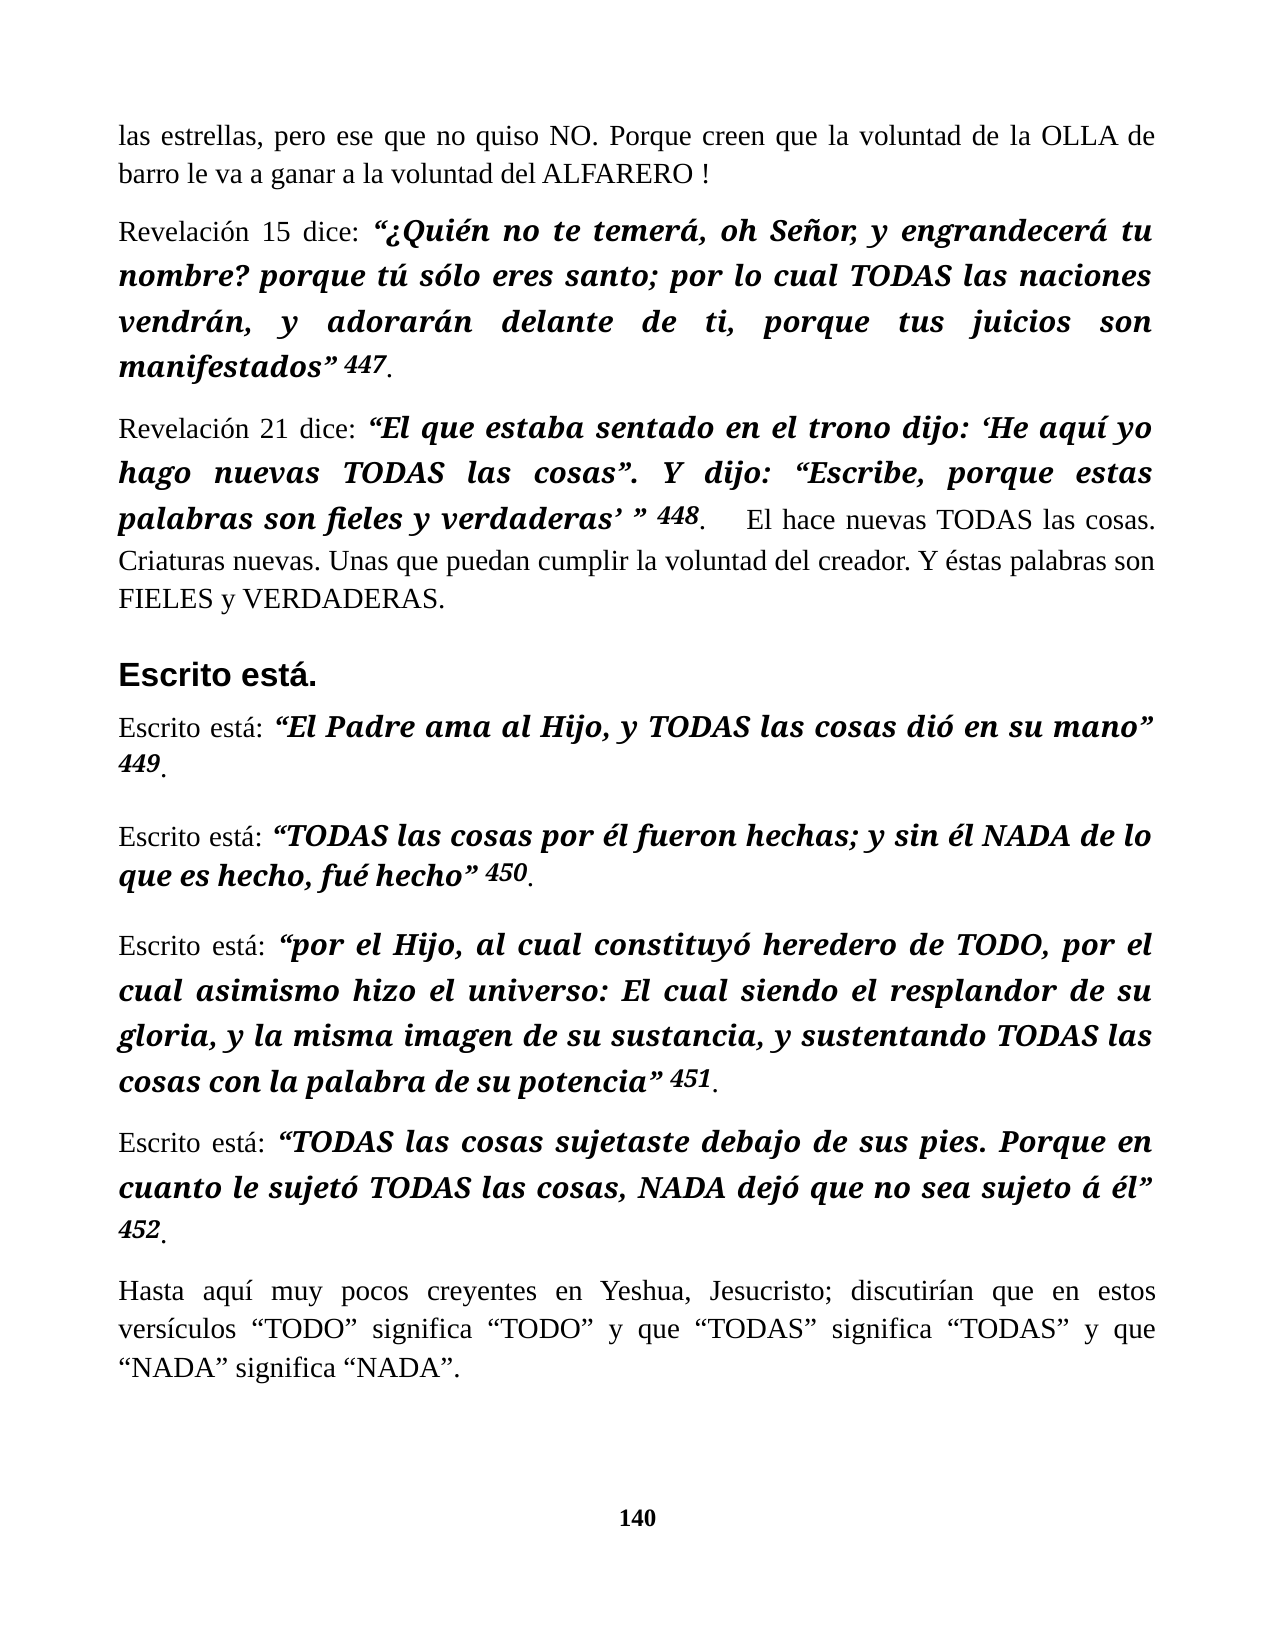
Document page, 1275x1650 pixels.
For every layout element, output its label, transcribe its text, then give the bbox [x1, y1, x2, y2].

text Escrito está: “por el Hijo, al cual constituyó heredero de TODO, por el cual asimismo hizo el universo: El cual siendo el resplandor de su gloria, y la misma imagen de su sustancia, y sustentando TODAS las cosas con la palabra de su potencia” . [118, 924, 1157, 1101]
text Revelación 21 dice: “El que estaba sentado en el trono dijo: ‘He aquí yo hago nuevas TODAS las cosas”. Y dijo: “Escribe, porque estas palabras son fieles y verdaderas’ ” . El hace nuevas TODAS las cosas. Criaturas nuevas. Unas que puedan cumplir la voluntad del creador. Y éstas palabras son FIELES y VERDADERAS. [118, 407, 1157, 615]
text Hasta aquí muy pocos creyentes en Yeshua, Jesucristo; discutirían que en estos versículos “TODO” significa “TODO” y que “TODAS” significa “TODAS” y que “NADA” significa “NADA”. [118, 1273, 1157, 1383]
text Revelación 15 dice: “¿Quién no te temerá, oh Señor, y engrandecerá tu nombre? porque tú sólo eres santo; por lo cual TODAS las naciones vendrán, y adorarán delante de ti, porque tus juicios son manifestados” . [118, 210, 1157, 386]
text Escrito está: “TODAS las cosas por él fueron hechas; y sin él NADA de lo que es hecho, fué hecho” . [118, 815, 1157, 895]
text Escrito está: “El Padre ama al Hijo, y TODAS las cosas dió en su mano” . [118, 706, 1157, 786]
text las estrellas, pero ese que no quiso NO. Porque creen que la voluntad de la OLLA de barro le va a ganar a la voluntad del ALFARERO ! [118, 118, 1157, 190]
subtitle Escrito está. [118, 655, 1157, 694]
text Escrito está: “TODAS las cosas sujetaste debajo de sus pies. Porque en cuanto le sujetó TODAS las cosas, NADA dejó que no sea sujeto á él” . [118, 1121, 1157, 1252]
